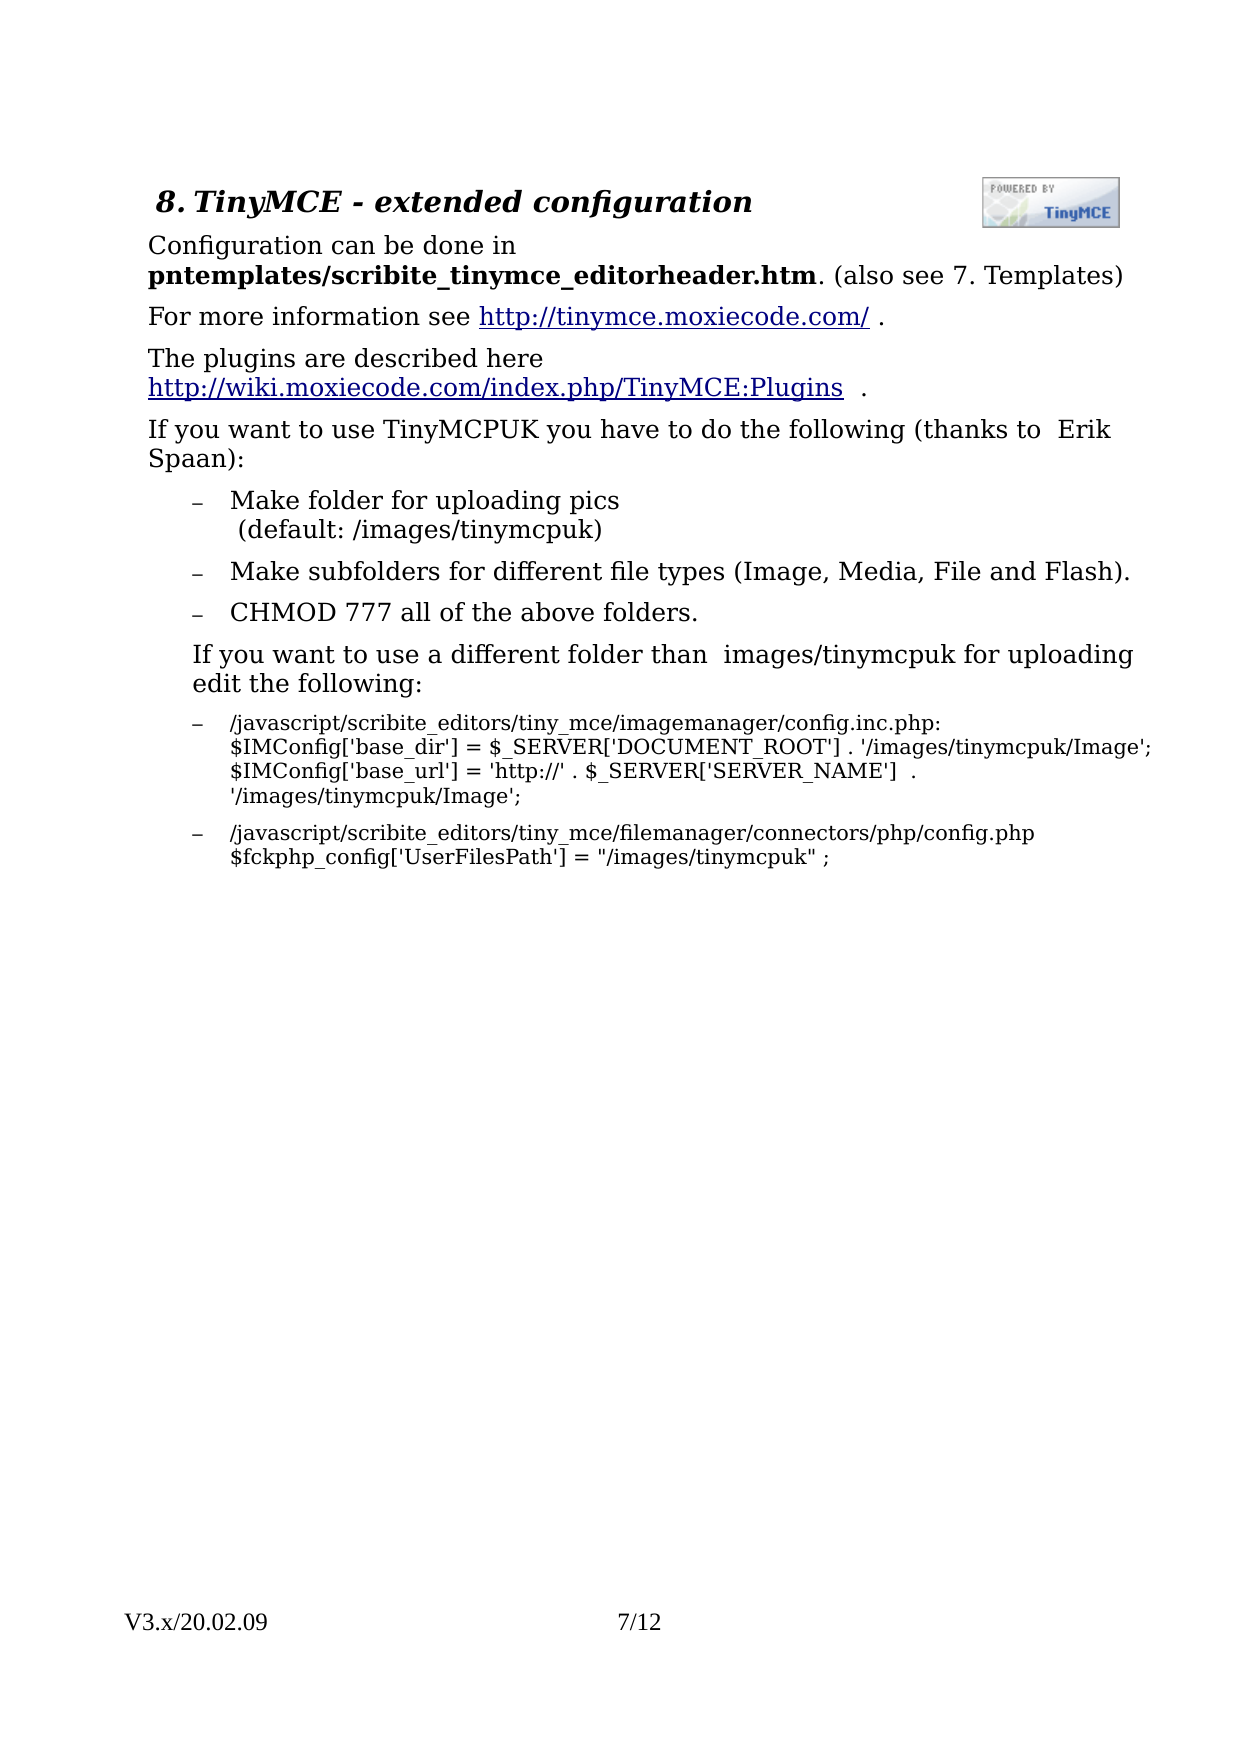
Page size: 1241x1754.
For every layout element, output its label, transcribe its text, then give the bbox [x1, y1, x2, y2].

text Configuration can be done in pntemplates/scribite_tinymce_editorheader.htm. (also see 7. Templates) [148, 232, 1160, 290]
picture [982, 177, 1120, 228]
list /javascript/scribite_editors/tiny_mce/imagemanager/config.inc.php: $IMConfig['base_dir'] = $_SERVER['DOCUMENT_ROOT'] . '/images/tinymcpuk/Image'; $IMConfig['base_url'] = 'http://' . $_SERVER['SERVER_NAME'] . '/images/tinymcpuk/Image'; [192, 711, 1160, 808]
list Make folder for uploading pics (default: /images/tinymcpuk) [192, 486, 1160, 544]
subtitle [1120, 185, 1160, 219]
list Make subfolders for different file types (Image, Media, File and Flash). [192, 557, 1160, 586]
subtitle TinyMCE - extended configuration [156, 185, 982, 219]
text For more information see http://tinymce.moxiecode.com/ . [148, 303, 1160, 332]
list /javascript/scribite_editors/tiny_mce/filemanager/connectors/php/config.php $fckphp_config['UserFilesPath'] = "/images/tinymcpuk" ; [192, 821, 1160, 869]
text If you want to use a different folder than images/tinymcpuk for uploading edit the following: [192, 640, 1160, 698]
list CHMOD 777 all of the above folders. [192, 598, 1160, 628]
text The plugins are described here http://wiki.moxiecode.com/index.php/TinyMCE:Plugins . [148, 344, 1160, 403]
text If you want to use TinyMCPUK you have to do the following (thanks to Erik Spaan): [148, 415, 1160, 473]
